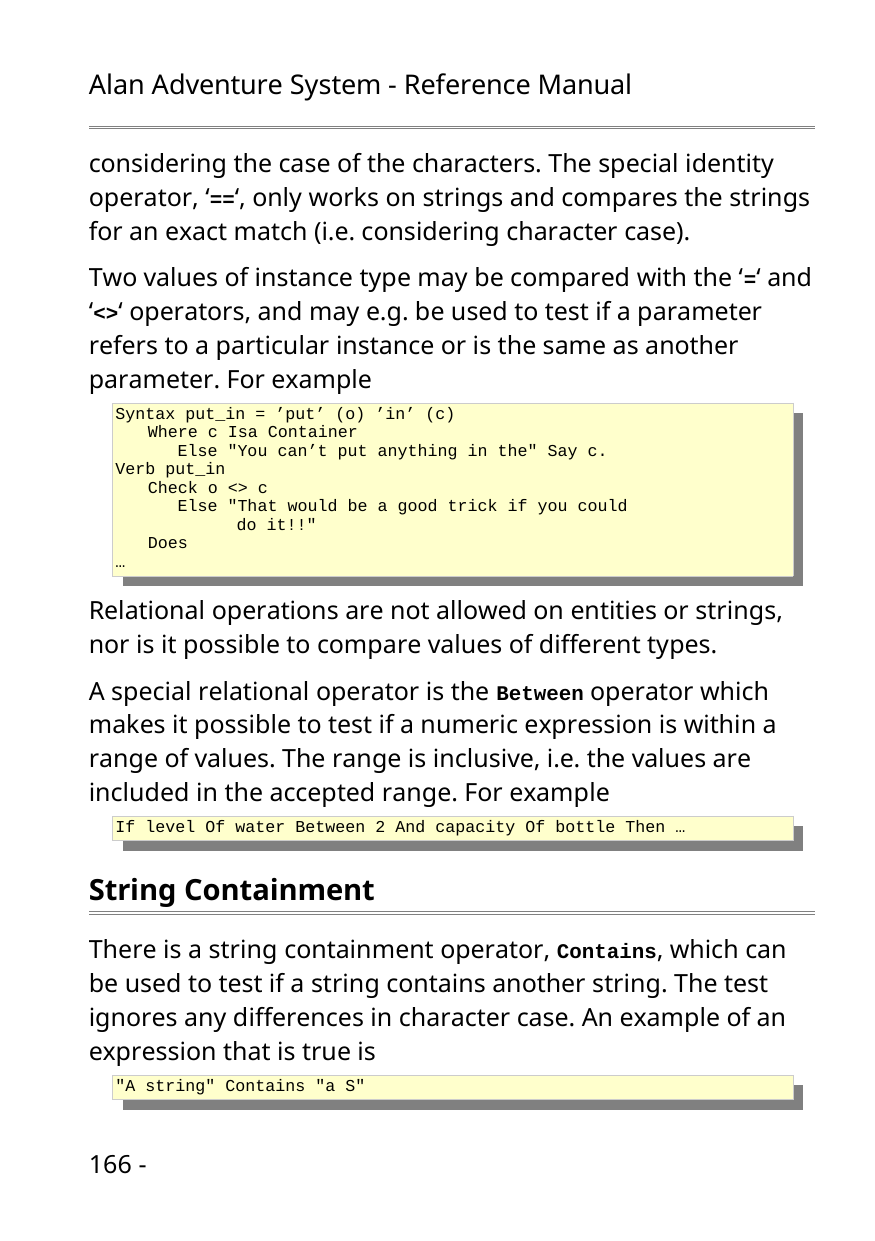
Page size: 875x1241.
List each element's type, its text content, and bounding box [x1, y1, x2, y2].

text There is a string containment operator, Contains, which can be used to test if a string contains another string. The test ignores any differences in character case. An example of an expression that is true is [88, 932, 815, 1068]
text Syntax put_in = ’put’ (o) ’in’ (c) Where c Isa Container Else "You can’t put anything in the" Say c. Verb put_in Check o <> c Else "That would be a good trick if you could do it!!" Does … [113, 404, 793, 576]
subtitle String Containment [88, 870, 815, 914]
text A special relational operator is the Between operator which makes it possi­ble to test if a numeric expression is within a range of values. The range is inclusive, i.e. the values are included in the accepted range. For example [88, 673, 815, 809]
text Relational operations are not allowed on entities or strings, nor is it possible to compare values of different types. [88, 593, 815, 661]
text If level Of water Between 2 And capacity Of bottle Then … [113, 817, 793, 840]
text considering the case of the characters. The special identity op­erator, ‘==‘, only works on strings and compares the strings for an exact match (i.e. considering character case). [88, 146, 815, 247]
text Two values of instance type may be compared with the ‘=‘ and ‘<>‘ operators, and may e.g. be used to test if a parameter refers to a particular instance or is the same as another parameter. For example [88, 260, 815, 396]
text "A string" Contains "a S" [113, 1076, 793, 1099]
